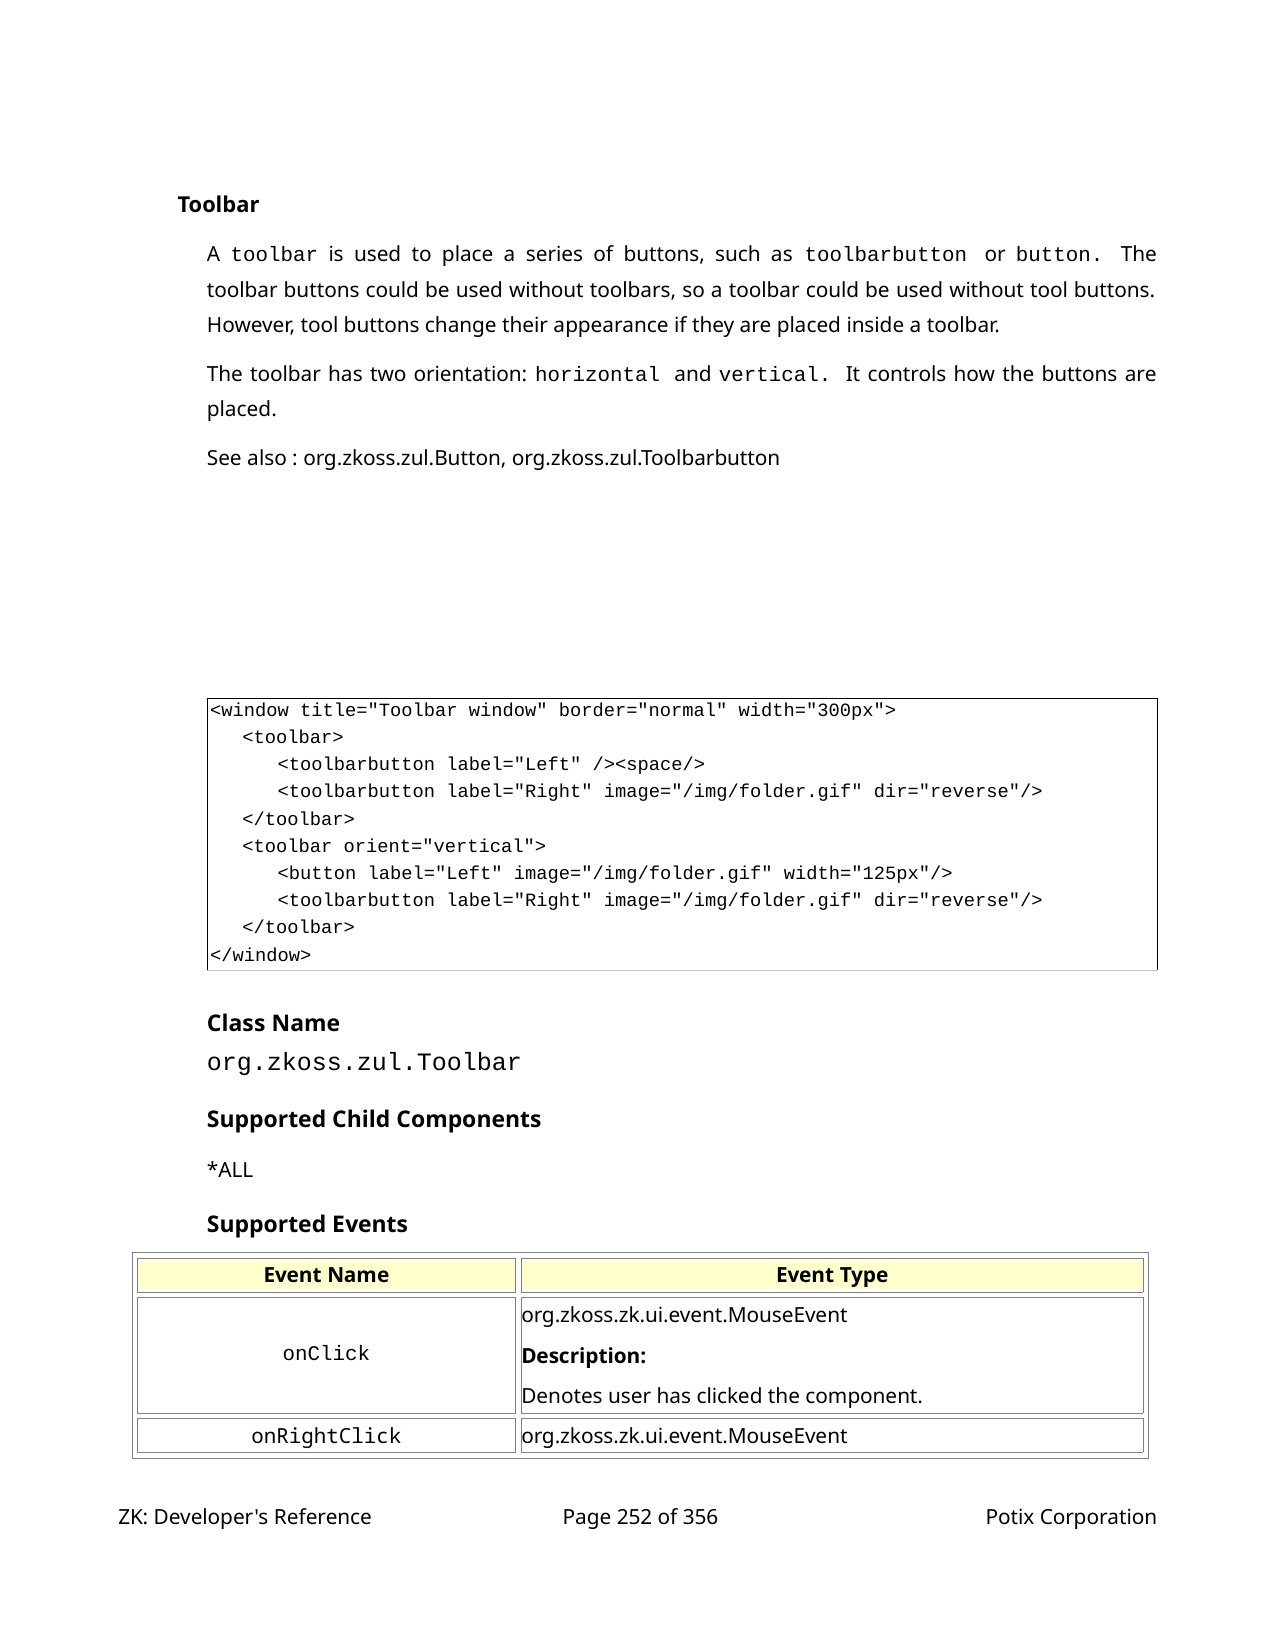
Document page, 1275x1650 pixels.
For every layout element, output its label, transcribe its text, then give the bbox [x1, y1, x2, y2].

table_cell org.zkoss.zk.ui.event.MouseEvent Description: Denotes user has clicked the component. [518, 1292, 1146, 1413]
text <window title="Toolbar window" border="normal" width="300px"> [208, 699, 1157, 722]
table_header Event Type [518, 1253, 1146, 1292]
text The toolbar has two orientation: horizontal and vertical. It controls how the buttons are placed. [207, 359, 1157, 423]
text A toolbar is used to place a series of buttons, such as toolbarbutton or button. The toolbar buttons could be used without toolbars, so a toolbar could be used without tool buttons. However, tool buttons change their appearance if they are placed inside a toolbar. [207, 239, 1157, 338]
subtitle Supported Events [207, 1208, 1157, 1240]
text <toolbarbutton label="Right" image="/img/folder.gif" dir="reverse"/> [208, 888, 1157, 912]
text <toolbarbutton label="Right" image="/img/folder.gif" dir="reverse"/> [208, 779, 1157, 804]
text <toolbarbutton label="Left" /><space/> [208, 752, 1157, 776]
text </toolbar> [208, 807, 1157, 831]
text </toolbar> [208, 915, 1157, 939]
table_header Event Name [134, 1253, 518, 1292]
table_cell onRightClick [134, 1413, 518, 1452]
text See also : org.zkoss.zul.Button, org.zkoss.zul.Toolbarbutton [207, 443, 1157, 472]
subtitle Supported Child Components [207, 1103, 1157, 1134]
table_cell org.zkoss.zk.ui.event.MouseEvent [518, 1413, 1146, 1452]
subtitle Toolbar [177, 189, 1157, 219]
table_cell onClick [134, 1292, 518, 1413]
text org.zkoss.zul.Toolbar [207, 1050, 1157, 1078]
text *ALL [207, 1155, 1157, 1183]
text <button label="Left" image="/img/folder.gif" width="125px"/> [208, 861, 1157, 885]
text </window> [208, 942, 1157, 970]
subtitle Class Name [207, 1006, 1157, 1038]
text <toolbar> [208, 725, 1157, 749]
text <toolbar orient="vertical"> [208, 834, 1157, 858]
